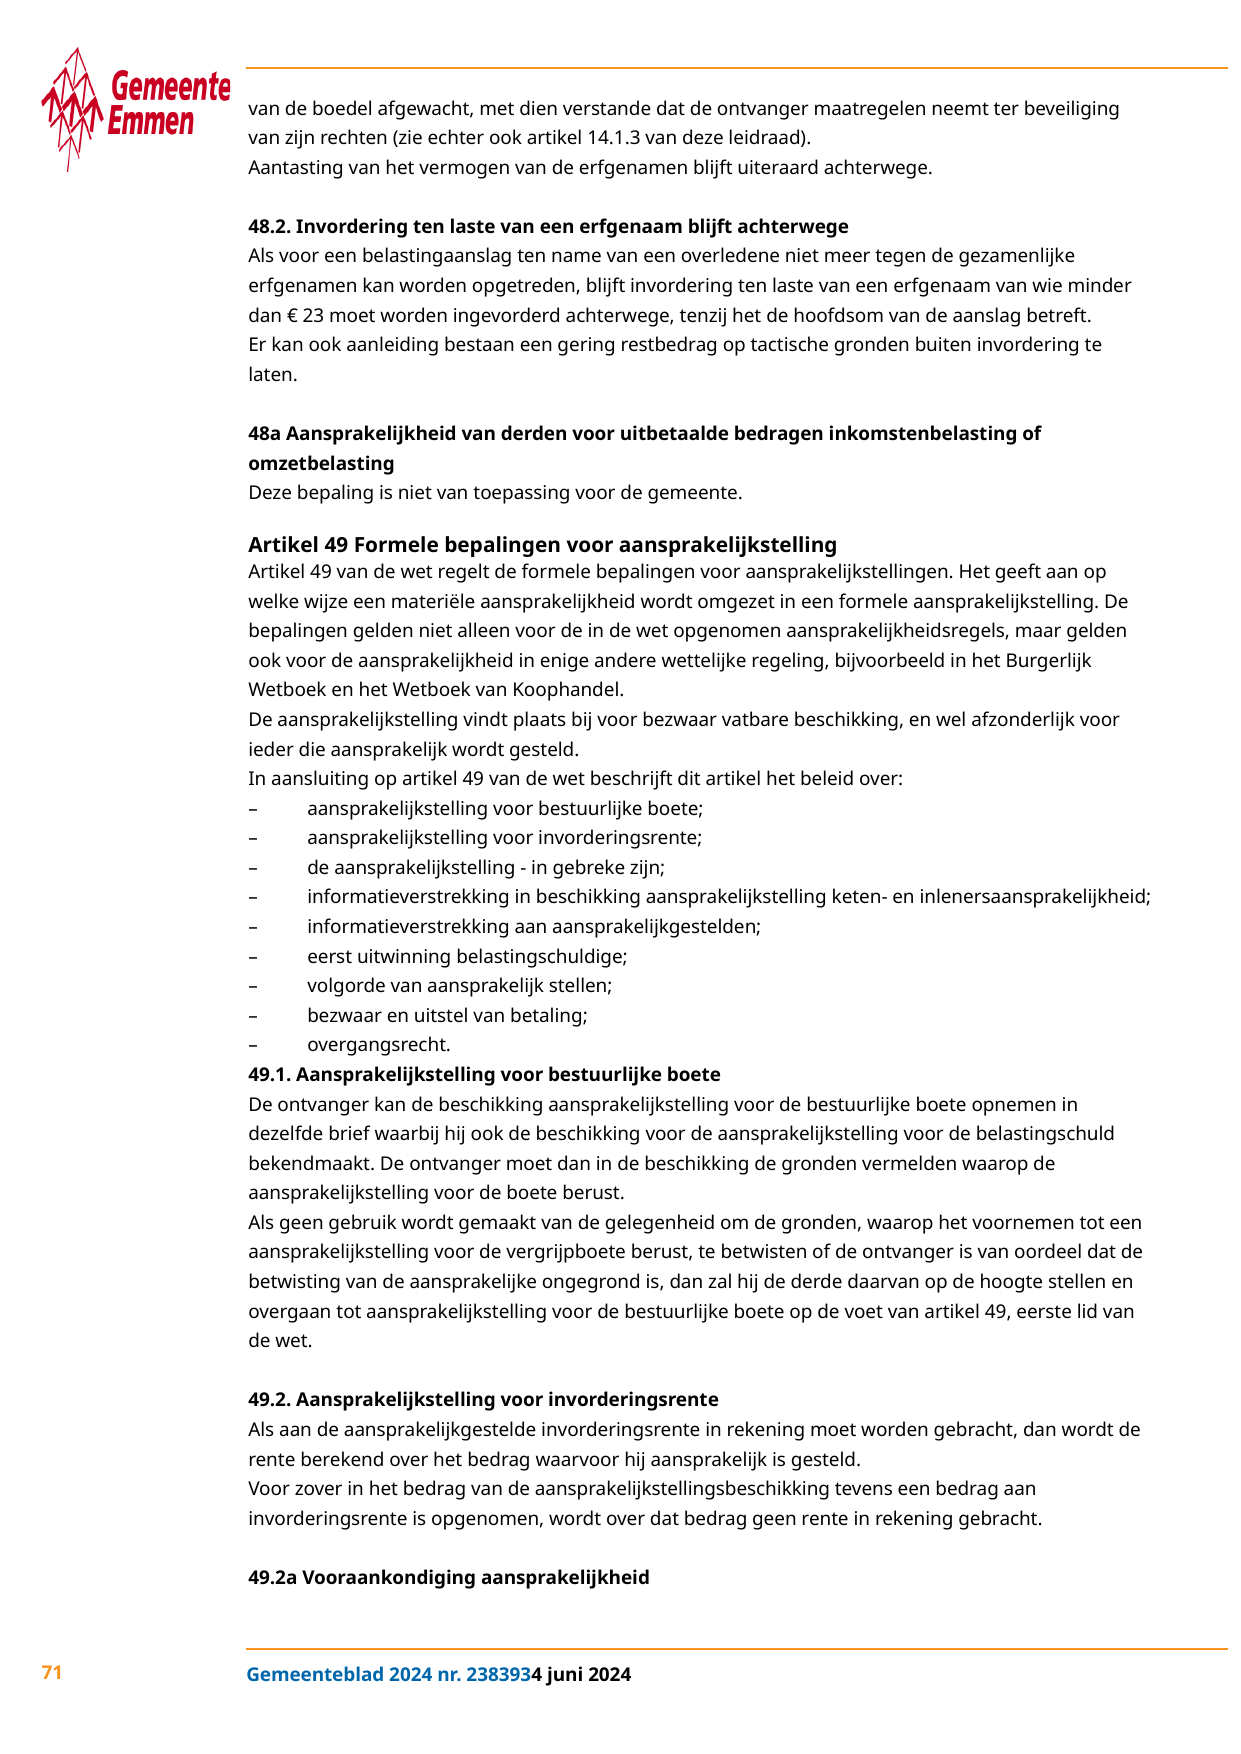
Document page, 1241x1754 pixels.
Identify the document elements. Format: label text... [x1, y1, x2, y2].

list overgangsrecht. [248, 1032, 1152, 1057]
text van de boedel afgewacht, met dien verstande dat de ontvanger maatregelen neemt ter beveiliging van zijn rechten (zie echter ook artikel 14.1.3 van deze leidraad). [248, 95, 1152, 150]
picture [41, 47, 231, 172]
text Als aan de aansprakelijkgestelde invorderingsrente in rekening moet worden gebracht, dan wordt de rente berekend over het bedrag waarvoor hij aansprakelijk is gesteld. [248, 1416, 1152, 1471]
text 48a Aansprakelijkheid van derden voor uitbetaalde bedragen inkomstenbelasting of omzetbelasting [248, 420, 1152, 476]
text Als geen gebruik wordt gemaakt van de gelegenheid om de gronden, waarop het voornemen tot een aansprakelijkstelling voor de vergrijpboete berust, te betwisten of de ontvanger is van oordeel dat de betwisting van de aansprakelijke ongegrond is, dan zal hij de derde daarvan op de hoogte stellen en overgaan tot aansprakelijkstelling voor de bestuurlijke boete op de voet van artikel 49, eerste lid van de wet. [248, 1209, 1152, 1353]
text Artikel 49 Formele bepalingen voor aansprakelijkstelling [248, 530, 1152, 558]
text Voor zover in het bedrag van de aansprakelijkstellingsbeschikking tevens een bedrag aan invorderingsrente is opgenomen, wordt over dat bedrag geen rente in rekening gebracht. [248, 1475, 1152, 1531]
text De aansprakelijkstelling vindt plaats bij voor bezwaar vatbare beschikking, en wel afzonderlijk voor ieder die aansprakelijk wordt gesteld. [248, 706, 1152, 761]
text Aantasting van het vermogen van de erfgenamen blijft uiteraard achterwege. [248, 154, 1152, 180]
text Artikel 49 van de wet regelt de formele bepalingen voor aansprakelijkstellingen. Het geeft aan op welke wijze een materiële aansprakelijkheid wordt omgezet in een formele aansprakelijkstelling. De bepalingen gelden niet alleen voor de in de wet opgenomen aansprakelijkheidsregels, maar gelden ook voor de aansprakelijkheid in enige andere wettelijke regeling, bijvoorbeeld in het Burgerlijk Wetboek en het Wetboek van Koophandel. [248, 558, 1152, 702]
text 49.2. Aansprakelijkstelling voor invorderingsrente [248, 1387, 1152, 1412]
text Als voor een belastingaanslag ten name van een overledene niet meer tegen de gezamenlijke erfgenamen kan worden opgetreden, blijft invordering ten laste van een erfgenaam van wie minder dan € 23 moet worden ingevorderd achterwege, tenzij het de hoofdsom van de aanslag betreft. [248, 243, 1152, 328]
text 48.2. Invordering ten laste van een erfgenaam blijft achterwege [248, 213, 1152, 239]
list aansprakelijkstelling voor bestuurlijke boete; [248, 795, 1152, 821]
list volgorde van aansprakelijk stellen; [248, 972, 1152, 998]
list informatieverstrekking in beschikking aansprakelijkstelling keten- en inlenersaansprakelijkheid; [248, 884, 1152, 909]
list informatieverstrekking aan aansprakelijkgestelden; [248, 913, 1152, 939]
list de aansprakelijkstelling - in gebreke zijn; [248, 854, 1152, 880]
text De ontvanger kan de beschikking aansprakelijkstelling voor de bestuurlijke boete opnemen in dezelfde brief waarbij hij ook de beschikking voor de aansprakelijkstelling voor de belastingschuld bekendmaakt. De ontvanger moet dan in de beschikking de gronden vermelden waarop de aansprakelijkstelling voor de boete berust. [248, 1091, 1152, 1205]
list aansprakelijkstelling voor invorderingsrente; [248, 824, 1152, 850]
text Deze bepaling is niet van toepassing voor de gemeente. [248, 479, 1152, 505]
list bezwaar en uitstel van betaling; [248, 1002, 1152, 1028]
text 49.1. Aansprakelijkstelling voor bestuurlijke boete [248, 1061, 1152, 1087]
list eerst uitwinning belastingschuldige; [248, 943, 1152, 968]
text Er kan ook aanleiding bestaan een gering restbedrag op tactische gronden buiten invordering te laten. [248, 331, 1152, 387]
text In aansluiting op artikel 49 van de wet beschrijft dit artikel het beleid over: [248, 765, 1152, 791]
text 49.2a Vooraankondiging aansprakelijkheid [248, 1564, 1152, 1590]
